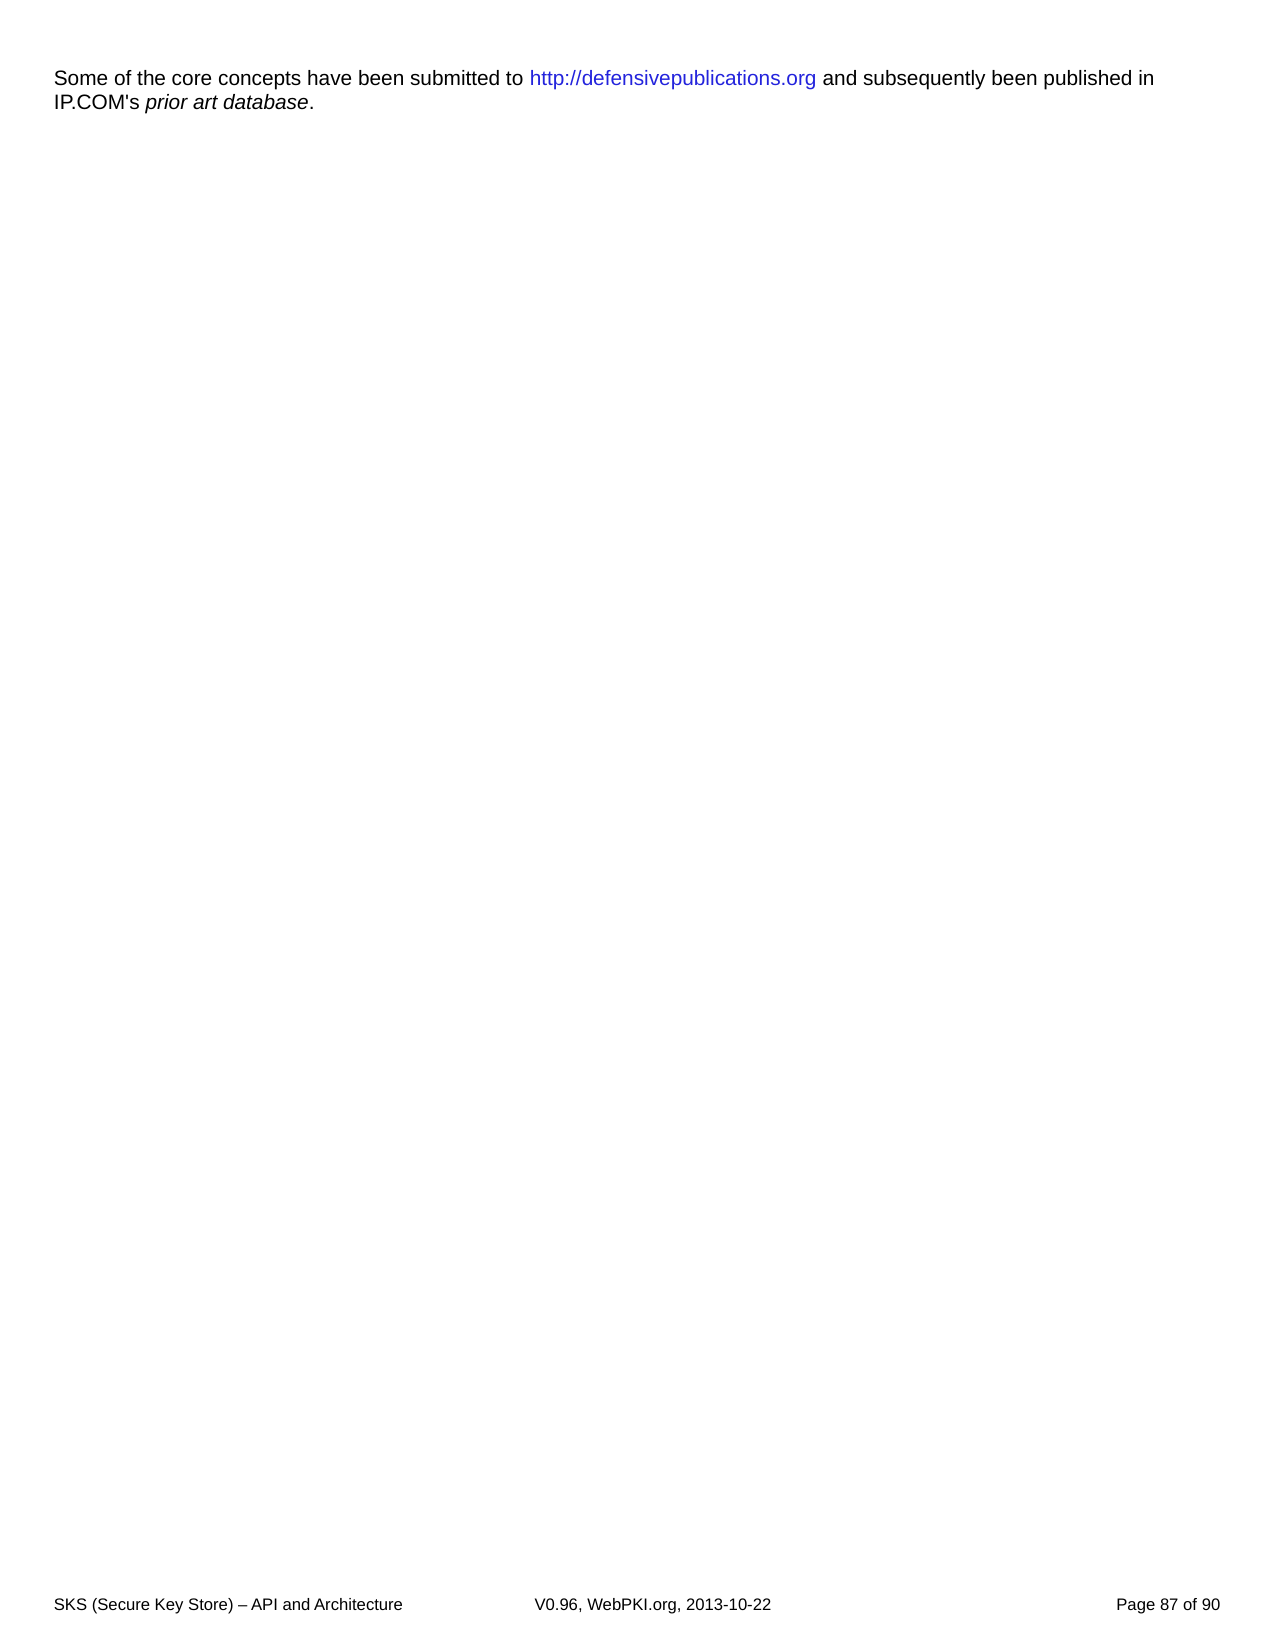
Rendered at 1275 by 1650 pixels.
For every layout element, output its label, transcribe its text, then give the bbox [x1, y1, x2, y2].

text Some of the core concepts have been submitted to http://defensivepublications.org and subsequently been published in IP.COM's prior art database. [54, 66, 1221, 114]
